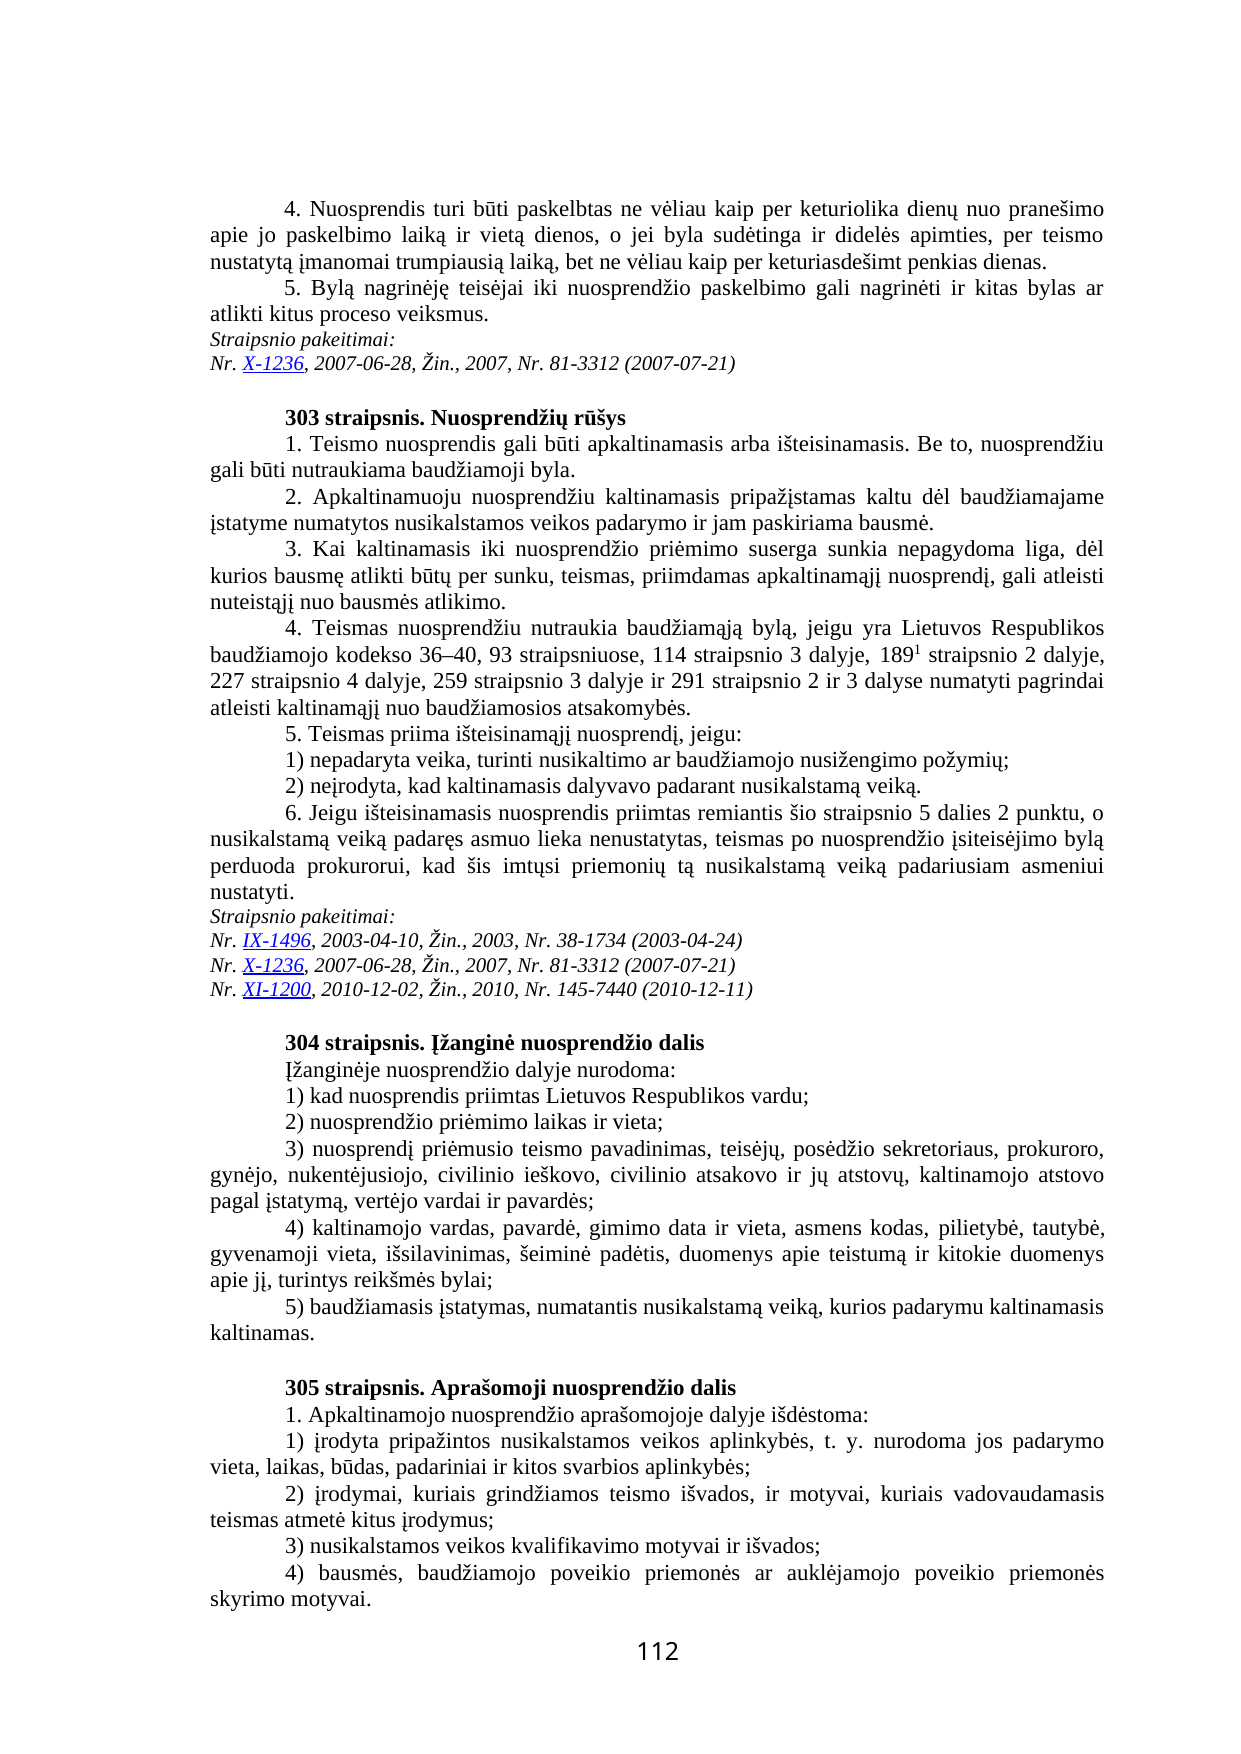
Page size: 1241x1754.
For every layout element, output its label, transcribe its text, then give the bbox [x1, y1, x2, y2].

text 2) nuosprendžio priėmimo laikas ir vieta; [210, 1108, 1106, 1135]
text 303 straipsnis. Nuosprendžių rūšys [210, 404, 1106, 430]
text 1. Apkaltinamojo nuosprendžio aprašomojoje dalyje išdėstoma: [210, 1401, 1106, 1427]
text 4. Nuosprendis turi būti paskelbtas ne vėliau kaip per keturiolika dienų nuo pranešimo apie jo paskelbimo laiką ir vietą dienos, o jei byla sudėtinga ir didelės apimties, per teismo nustatytą įmanomai trumpiausią laiką, bet ne vėliau kaip per keturiasdešimt penkias dienas. [210, 195, 1106, 274]
text 3) nusikalstamos veikos kvalifikavimo motyvai ir išvados; [210, 1532, 1106, 1559]
text 1) nepadaryta veika, turinti nusikaltimo ar baudžiamojo nusižengimo požymių; [210, 746, 1106, 773]
text 2) neįrodyta, kad kaltinamasis dalyvavo padarant nusikalstamą veiką. [210, 773, 1106, 799]
text Nr. XI-1200, 2010-12-02, Žin., 2010, Nr. 145-7440 (2010-12-11) [210, 977, 1106, 1001]
text 4) bausmės, baudžiamojo poveikio priemonės ar auklėjamojo poveikio priemonės skyrimo motyvai. [210, 1559, 1106, 1612]
text 6. Jeigu išteisinamasis nuosprendis priimtas remiantis šio straipsnio 5 dalies 2 punktu, o nusikalstamą veiką padaręs asmuo lieka nenustatytas, teismas po nuosprendžio įsiteisėjimo bylą perduoda prokurorui, kad šis imtųsi priemonių tą nusikalstamą veiką padariusiam asmeniui nustatyti. [210, 799, 1106, 904]
text Nr. X-1236, 2007-06-28, Žin., 2007, Nr. 81-3312 (2007-07-21) [210, 351, 1106, 375]
text Nr. IX-1496, 2003-04-10, Žin., 2003, Nr. 38-1734 (2003-04-24) [210, 928, 1106, 952]
text 5. Teismas priima išteisinamąjį nuosprendį, jeigu: [210, 720, 1106, 746]
text 305 straipsnis. Aprašomoji nuosprendžio dalis [210, 1374, 1106, 1401]
text 5. Bylą nagrinėję teisėjai iki nuosprendžio paskelbimo gali nagrinėti ir kitas bylas ar atlikti kitus proceso veiksmus. [210, 274, 1106, 327]
text 1) įrodyta pripažintos nusikalstamos veikos aplinkybės, t. y. nurodoma jos padarymo vieta, laikas, būdas, padariniai ir kitos svarbios aplinkybės; [210, 1427, 1106, 1480]
text Straipsnio pakeitimai: [210, 904, 1106, 928]
text 1) kad nuosprendis priimtas Lietuvos Respublikos vardu; [210, 1082, 1106, 1108]
text 4. Teismas nuosprendžiu nutraukia baudžiamąją bylą, jeigu yra Lietuvos Respublikos baudžiamojo kodekso 36–40, 93 straipsniuose, 114 straipsnio 3 dalyje, 1891 straipsnio 2 dalyje, 227 straipsnio 4 dalyje, 259 straipsnio 3 dalyje ir 291 straipsnio 2 ir 3 dalyse numatyti pagrindai atleisti kaltinamąjį nuo baudžiamosios atsakomybės. [210, 614, 1106, 720]
text 4) kaltinamojo vardas, pavardė, gimimo data ir vieta, asmens kodas, pilietybė, tautybė, gyvenamoji vieta, išsilavinimas, šeiminė padėtis, duomenys apie teistumą ir kitokie duomenys apie jį, turintys reikšmės bylai; [210, 1214, 1106, 1293]
text Straipsnio pakeitimai: [210, 327, 1106, 351]
text 2. Apkaltinamuoju nuosprendžiu kaltinamasis pripažįstamas kaltu dėl baudžiamajame įstatyme numatytos nusikalstamos veikos padarymo ir jam paskiriama bausmė. [210, 483, 1106, 535]
text 304 straipsnis. Įžanginė nuosprendžio dalis [210, 1029, 1106, 1056]
text 1. Teismo nuosprendis gali būti apkaltinamasis arba išteisinamasis. Be to, nuosprendžiu gali būti nutraukiama baudžiamoji byla. [210, 430, 1106, 483]
text Nr. X-1236, 2007-06-28, Žin., 2007, Nr. 81-3312 (2007-07-21) [210, 952, 1106, 977]
text 3. Kai kaltinamasis iki nuosprendžio priėmimo suserga sunkia nepagydoma liga, dėl kurios bausmę atlikti būtų per sunku, teismas, priimdamas apkaltinamąjį nuosprendį, gali atleisti nuteistąjį nuo bausmės atlikimo. [210, 535, 1106, 614]
text 2) įrodymai, kuriais grindžiamos teismo išvados, ir motyvai, kuriais vadovaudamasis teismas atmetė kitus įrodymus; [210, 1480, 1106, 1532]
text 5) baudžiamasis įstatymas, numatantis nusikalstamą veiką, kurios padarymu kaltinamasis kaltinamas. [210, 1293, 1106, 1346]
text Įžanginėje nuosprendžio dalyje nurodoma: [210, 1056, 1106, 1082]
text 3) nuosprendį priėmusio teismo pavadinimas, teisėjų, posėdžio sekretoriaus, prokuroro, gynėjo, nukentėjusiojo, civilinio ieškovo, civilinio atsakovo ir jų atstovų, kaltinamojo atstovo pagal įstatymą, vertėjo vardai ir pavardės; [210, 1135, 1106, 1214]
